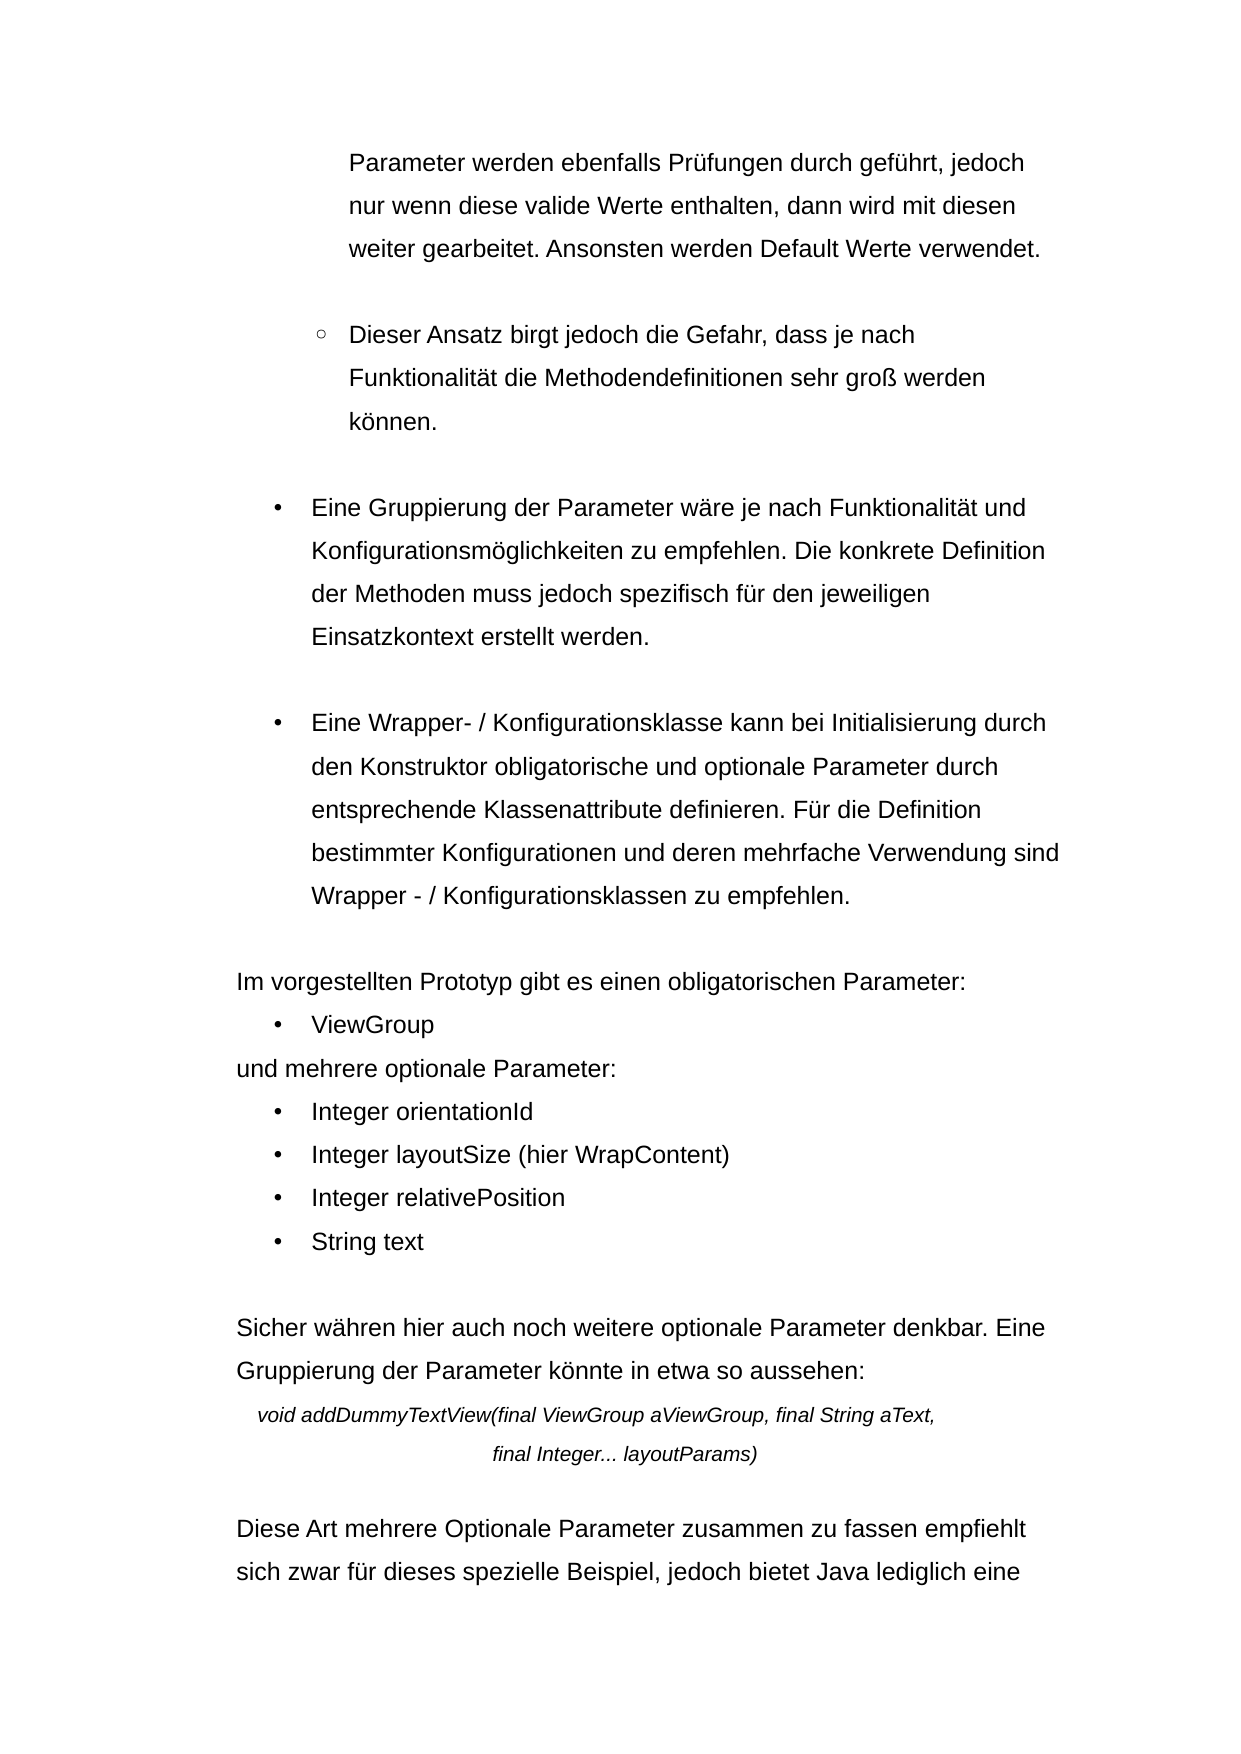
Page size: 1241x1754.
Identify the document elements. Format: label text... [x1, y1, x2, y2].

list String text [274, 1226, 1063, 1255]
text Diese Art mehrere Optionale Parameter zusammen zu fassen empfiehlt sich zwar für dieses spezielle Beispiel, jedoch bietet Java lediglich eine [236, 1514, 1063, 1586]
text void addDummyTextView(final ViewGroup aViewGroup, final String aText, [236, 1399, 1063, 1428]
text final Integer... layoutParams) [236, 1442, 1063, 1466]
text und mehrere optionale Parameter: [236, 1054, 1063, 1082]
list Integer orientationId [274, 1097, 1063, 1126]
list Dieser Ansatz birgt jedoch die Gefahr, dass je nach Funktionalität die Methodendefinitionen sehr groß werden können. [311, 320, 1063, 435]
list Eine Wrapper- / Konfigurationsklasse kann bei Initialisierung durch den Konstruktor obligatorische und optionale Parameter durch entsprechende Klassenattribute definieren. Für die Definition bestimmter Konfigurationen und deren mehrfache Verwendung sind Wrapper - / Konfigurationsklassen zu empfehlen. [274, 708, 1063, 910]
list Eine Gruppierung der Parameter wäre je nach Funktionalität und Konfigurationsmöglichkeiten zu empfehlen. Die konkrete Definition der Methoden muss jedoch spezifisch für den jeweiligen Einsatzkontext erstellt werden. [274, 493, 1063, 651]
list ViewGroup [274, 1010, 1063, 1039]
list Integer layoutSize (hier WrapContent) [274, 1140, 1063, 1169]
list Parameter werden ebenfalls Prüfungen durch geführt, jedoch nur wenn diese valide Werte enthalten, dann wird mit diesen weiter gearbeitet. Ansonsten werden Default Werte verwendet. [311, 148, 1063, 263]
text Sicher währen hier auch noch weitere optionale Parameter denkbar. Eine Gruppierung der Parameter könnte in etwa so aussehen: [236, 1313, 1063, 1385]
text Im vorgestellten Prototyp gibt es einen obligatorischen Parameter: [236, 967, 1063, 996]
list Integer relativePosition [274, 1183, 1063, 1212]
